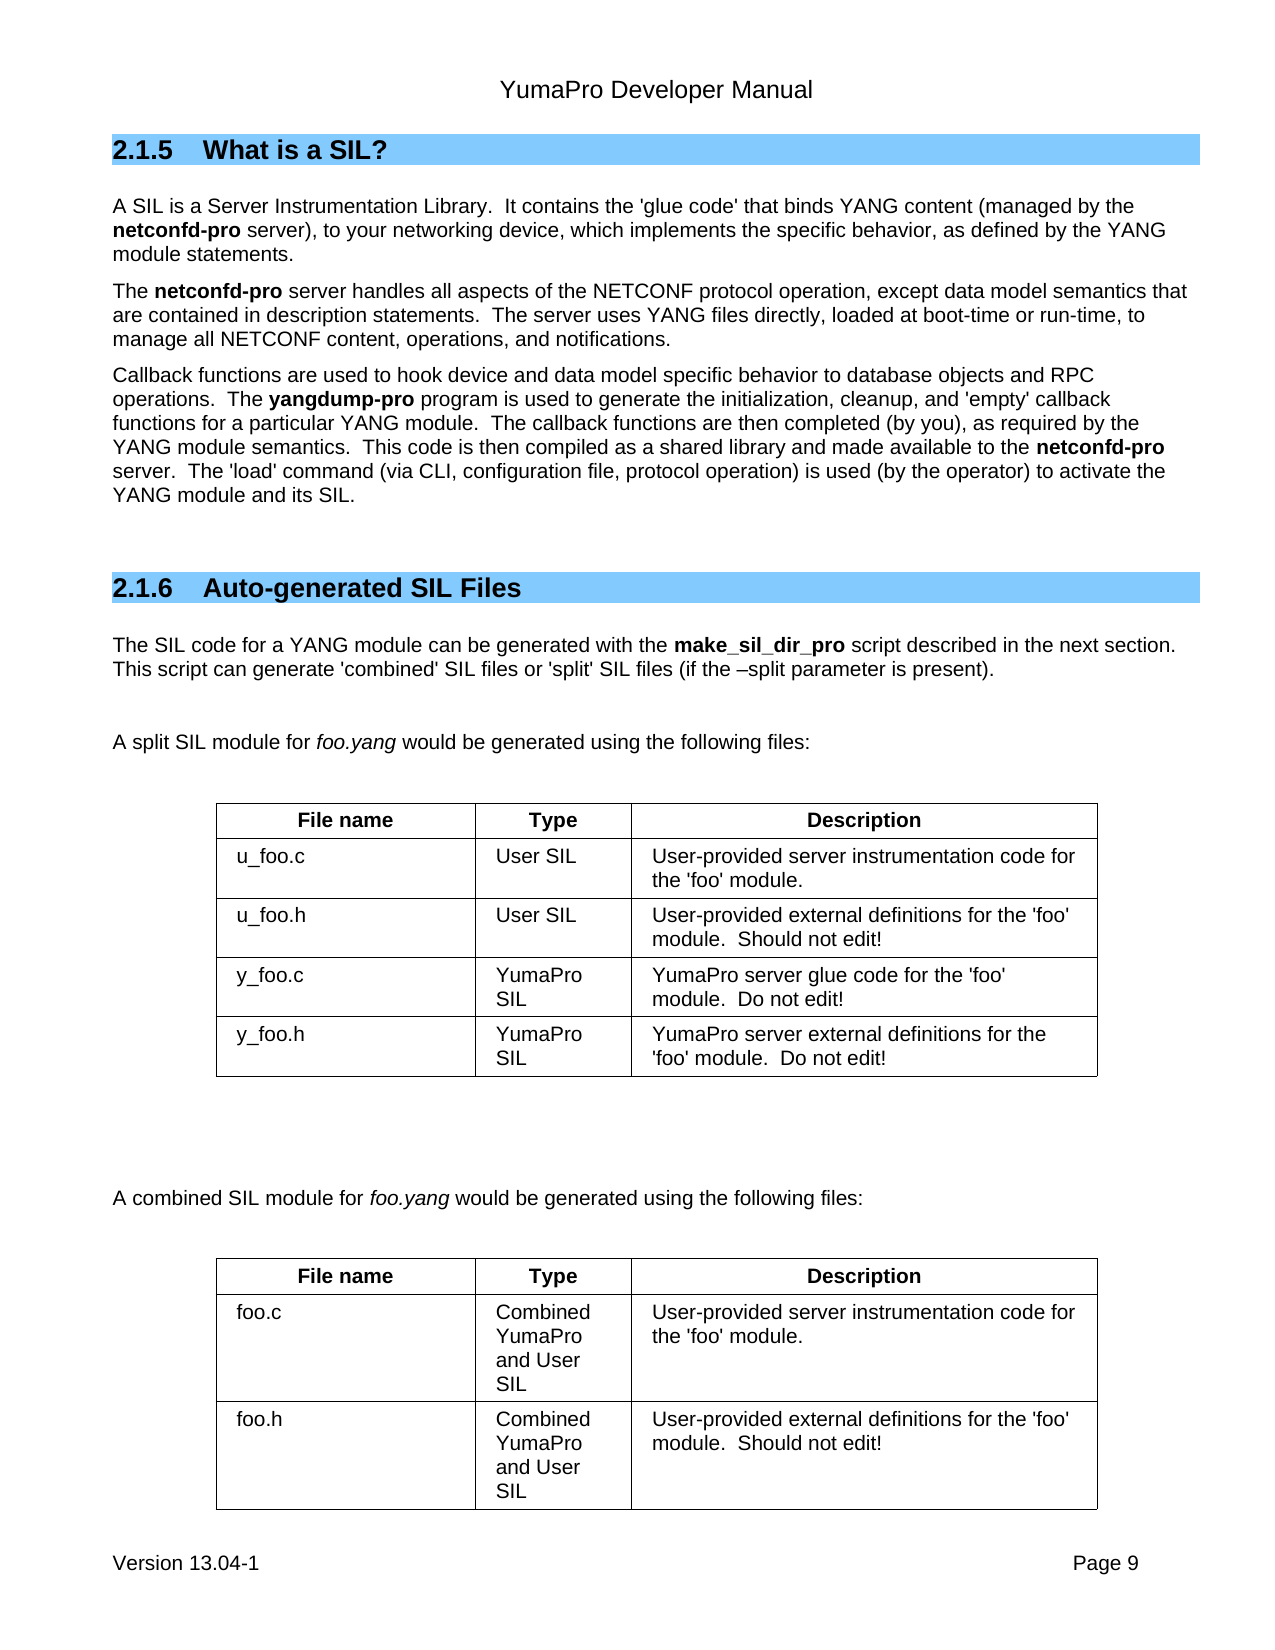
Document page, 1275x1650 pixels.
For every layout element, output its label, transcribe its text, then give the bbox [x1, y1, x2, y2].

text A combined SIL module for foo.yang would be generated using the following files: [112, 1185, 1200, 1209]
table_cell YumaPro SIL [476, 958, 631, 1016]
text The netconfd-pro server handles all aspects of the NETCONF protocol operation, except data model semantics that are contained in description statements. The server uses YANG files directly, loaded at boot-time or run-time, to manage all NETCONF content, operations, and notifications. [112, 278, 1200, 350]
table_cell y_foo.h [217, 1017, 475, 1076]
table_cell YumaPro SIL [476, 1017, 631, 1076]
table_cell Combined YumaPro and User SIL [476, 1295, 631, 1401]
subtitle Auto-generated SIL Files [112, 572, 1200, 603]
subtitle What is a SIL? [112, 134, 1200, 165]
table_cell YumaPro server glue code for the 'foo' module. Do not edit! [632, 958, 1097, 1016]
text A split SIL module for foo.yang would be generated using the following files: [112, 729, 1200, 753]
table_header Description [632, 1259, 1097, 1294]
table_cell u_foo.c [217, 839, 475, 897]
text Callback functions are used to hook device and data model specific behavior to database objects and RPC operations. The yangdump-pro program is used to generate the initialization, cleanup, and 'empty' callback functions for a particular YANG module. The callback functions are then completed (by you), as required by the YANG module semantics. This code is then compiled as a shared library and made available to the netconfd-pro server. The 'load' command (via CLI, configuration file, protocol operation) is used (by the operator) to activate the YANG module and its SIL. [112, 363, 1200, 507]
table_header File name [217, 1259, 475, 1294]
table_header Type [476, 1259, 631, 1294]
table_header Type [476, 804, 631, 838]
table_cell User SIL [476, 899, 631, 957]
table_cell User-provided server instrumentation code for the 'foo' module. [632, 1295, 1097, 1401]
table_cell foo.h [217, 1402, 475, 1509]
table_cell User-provided external definitions for the 'foo' module. Should not edit! [632, 899, 1097, 957]
table_cell foo.c [217, 1295, 475, 1401]
table_cell y_foo.c [217, 958, 475, 1016]
table_cell User-provided server instrumentation code for the 'foo' module. [632, 839, 1097, 897]
table_cell YumaPro server external definitions for the 'foo' module. Do not edit! [632, 1017, 1097, 1076]
table_cell User-provided external definitions for the 'foo' module. Should not edit! [632, 1402, 1097, 1509]
table_header Description [632, 804, 1097, 838]
text The SIL code for a YANG module can be generated with the make_sil_dir_pro script described in the next section. This script can generate 'combined' SIL files or 'split' SIL files (if the –split parameter is present). [112, 633, 1200, 681]
text A SIL is a Server Instrumentation Library. It contains the 'glue code' that binds YANG content (managed by the netconfd-pro server), to your networking device, which implements the specific behavior, as defined by the YANG module statements. [112, 194, 1200, 266]
table_header File name [217, 804, 475, 838]
table_cell User SIL [476, 839, 631, 897]
table_cell Combined YumaPro and User SIL [476, 1402, 631, 1509]
table_cell u_foo.h [217, 899, 475, 957]
